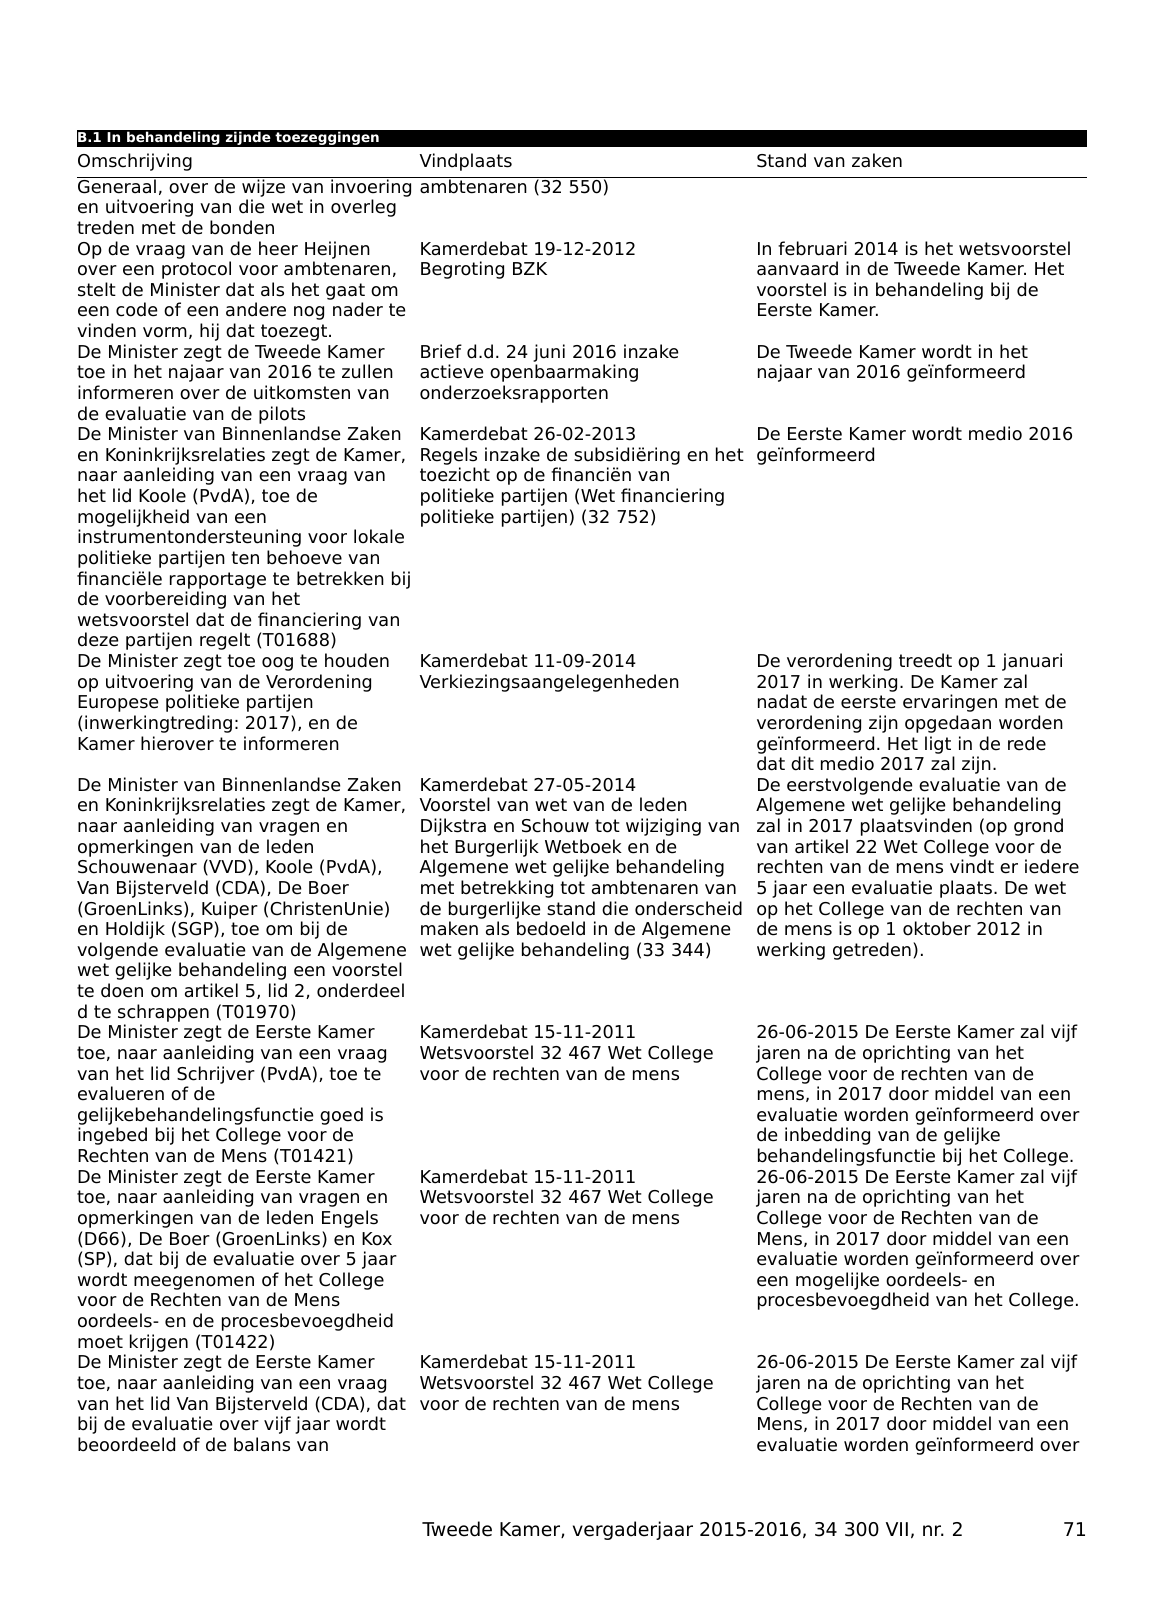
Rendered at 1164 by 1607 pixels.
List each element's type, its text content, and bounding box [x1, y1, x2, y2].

table_cell Kamerdebat 26-02-2013 Regels inzake de subsidiëring en het toezicht op de financiën van politieke partijen (Wet financiering politieke partijen) (32 752) [413, 424, 750, 651]
table_cell De Minister zegt de Tweede Kamer toe in het najaar van 2016 te zullen informeren over de uitkomsten van de evaluatie van de pilots [77, 342, 413, 424]
table_cell Generaal, over de wijze van invoering en uitvoering van die wet in overleg treden met de bonden [77, 178, 413, 238]
table_cell De Minister van Binnenlandse Zaken en Koninkrijksrelaties zegt de Kamer, naar aanleiding van vragen en opmerkingen van de leden Schouwenaar (VVD), Koole (PvdA), Van Bijsterveld (CDA), De Boer (GroenLinks), Kuiper (ChristenUnie) en Holdijk (SGP), toe om bij de volgende evaluatie van de Algemene wet gelijke behandeling een voorstel te doen om artikel 5, lid 2, onderdeel d te schrappen (T01970) [77, 775, 413, 1022]
table_cell De Minister van Binnenlandse Zaken en Koninkrijksrelaties zegt de Kamer, naar aanleiding van een vraag van het lid Koole (PvdA), toe de mogelijkheid van een instrumentondersteuning voor lokale politieke partijen ten behoeve van financiële rapportage te betrekken bij de voorbereiding van het wetsvoorstel dat de financiering van deze partijen regelt (T01688) [77, 424, 413, 651]
table_cell Kamerdebat 15-11-2011 Wetsvoorstel 32 467 Wet College voor de rechten van de mens [413, 1022, 750, 1167]
table_cell 26-06-2015 De Eerste Kamer zal vijf jaren na de oprichting van het College voor de Rechten van de Mens, in 2017 door middel van een evaluatie worden geïnformeerd over een mogelijke oordeels- en procesbevoegdheid van het College. [750, 1167, 1087, 1352]
table_cell De Minister zegt de Eerste Kamer toe, naar aanleiding van vragen en opmerkingen van de leden Engels (D66), De Boer (GroenLinks) en Kox (SP), dat bij de evaluatie over 5 jaar wordt meegenomen of het College voor de Rechten van de Mens oordeels- en de procesbevoegdheid moet krijgen (T01422) [77, 1167, 413, 1352]
table_cell Brief d.d. 24 juni 2016 inzake actieve openbaarmaking onderzoeksrapporten [413, 342, 750, 424]
table_cell Kamerdebat 15-11-2011 Wetsvoorstel 32 467 Wet College voor de rechten van de mens [413, 1352, 750, 1455]
table_cell Op de vraag van de heer Heijnen over een protocol voor ambtenaren, stelt de Minister dat als het gaat om een code of een andere nog nader te vinden vorm, hij dat toezegt. [77, 239, 413, 342]
table_cell De Minister zegt de Eerste Kamer toe, naar aanleiding van een vraag van het lid Schrijver (PvdA), toe te evalueren of de gelijkebehandelingsfunctie goed is ingebed bij het College voor de Rechten van de Mens (T01421) [77, 1022, 413, 1167]
table_cell De Minister zegt de Eerste Kamer toe, naar aanleiding van een vraag van het lid Van Bijsterveld (CDA), dat bij de evaluatie over vijf jaar wordt beoordeeld of de balans van [77, 1352, 413, 1455]
table_cell In februari 2014 is het wetsvoorstel aanvaard in de Tweede Kamer. Het voorstel is in behandeling bij de Eerste Kamer. [750, 239, 1087, 342]
table_cell De Tweede Kamer wordt in het najaar van 2016 geïnformeerd [750, 342, 1087, 424]
table_cell ambtenaren (32 550) [413, 178, 750, 238]
table_cell Vindplaats [413, 147, 750, 177]
table_cell Kamerdebat 19-12-2012 Begroting BZK [413, 239, 750, 342]
table_cell De Eerste Kamer wordt medio 2016 geïnformeerd [750, 424, 1087, 651]
table_cell De verordening treedt op 1 januari 2017 in werking. De Kamer zal nadat de eerste ervaringen met de verordening zijn opgedaan worden geïnformeerd. Het ligt in de rede dat dit medio 2017 zal zijn. [750, 651, 1087, 775]
table_cell 26-06-2015 De Eerste Kamer zal vijf jaren na de oprichting van het College voor de Rechten van de Mens, in 2017 door middel van een evaluatie worden geïnformeerd over [750, 1352, 1087, 1455]
table_cell De Minister zegt toe oog te houden op uitvoering van de Verordening Europese politieke partijen (inwerkingtreding: 2017), en de Kamer hierover te informeren [77, 651, 413, 775]
table_cell Stand van zaken [750, 147, 1087, 177]
table_cell Kamerdebat 27-05-2014 Voorstel van wet van de leden Dijkstra en Schouw tot wijziging van het Burgerlijk Wetboek en de Algemene wet gelijke behandeling met betrekking tot ambtenaren van de burgerlijke stand die onderscheid maken als bedoeld in de Algemene wet gelijke behandeling (33 344) [413, 775, 750, 1022]
table_header B.1 In behandeling zijnde toezeggingen [77, 130, 1087, 146]
table_cell Kamerdebat 11-09-2014 Verkiezingsaangelegenheden [413, 651, 750, 775]
table_cell Kamerdebat 15-11-2011 Wetsvoorstel 32 467 Wet College voor de rechten van de mens [413, 1167, 750, 1352]
table_cell De eerstvolgende evaluatie van de Algemene wet gelijke behandeling zal in 2017 plaatsvinden (op grond van artikel 22 Wet College voor de rechten van de mens vindt er iedere 5 jaar een evaluatie plaats. De wet op het College van de rechten van de mens is op 1 oktober 2012 in werking getreden). [750, 775, 1087, 1022]
table_cell 26-06-2015 De Eerste Kamer zal vijf jaren na de oprichting van het College voor de rechten van de mens, in 2017 door middel van een evaluatie worden geïnformeerd over de inbedding van de gelijke behandelingsfunctie bij het College. [750, 1022, 1087, 1167]
table_cell [750, 178, 1087, 238]
table_cell Omschrijving [77, 147, 413, 177]
